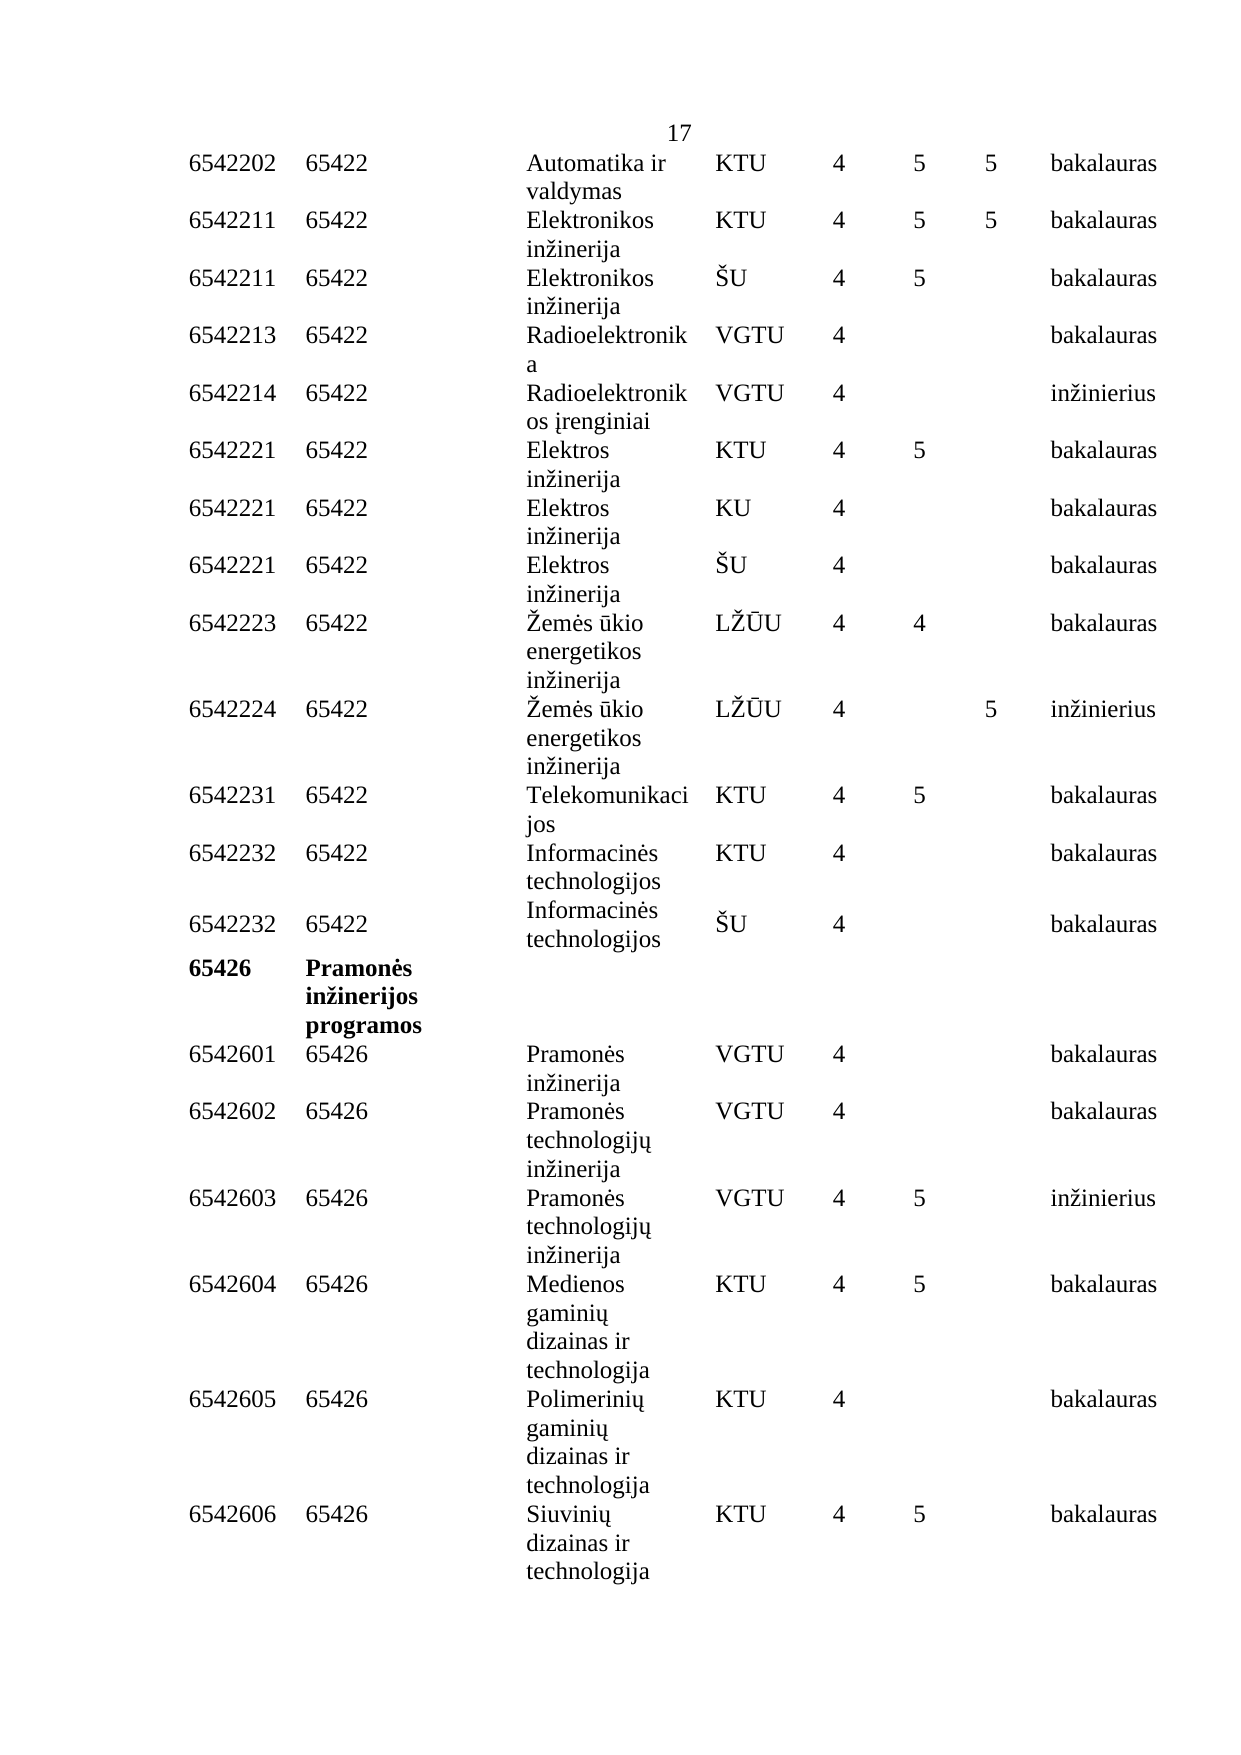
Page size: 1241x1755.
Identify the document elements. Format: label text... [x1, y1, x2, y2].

table_cell 6542605 [177, 1384, 294, 1499]
table_cell [973, 378, 1039, 435]
table_cell 4 [821, 694, 902, 780]
table_cell [1197, 435, 1202, 493]
table_cell [1197, 1499, 1202, 1585]
table_cell VGTU [704, 1039, 821, 1096]
table_cell 65422 [294, 694, 515, 780]
table_cell [704, 953, 821, 1039]
table_cell 5 [973, 694, 1039, 780]
table_cell bakalauras [1039, 1384, 1197, 1499]
table_cell [902, 550, 973, 608]
table_cell Telekomunikacijos [515, 780, 704, 838]
table_cell [973, 780, 1039, 838]
table_cell 65422 [294, 205, 515, 263]
table_cell [973, 320, 1039, 378]
table_cell [902, 493, 973, 550]
table_cell [1202, 1096, 1207, 1183]
table_cell VGTU [704, 1096, 821, 1183]
table_cell bakalauras [1039, 320, 1197, 378]
table_cell bakalauras [1039, 205, 1197, 263]
table_cell [1202, 694, 1207, 780]
table_cell 6542221 [177, 493, 294, 550]
table_cell 4 [821, 1269, 902, 1384]
table_cell [1197, 1183, 1202, 1269]
table_cell 6542221 [177, 550, 294, 608]
table_cell 65422 [294, 320, 515, 378]
table_cell Pramonės inžinerijos programos [294, 953, 515, 1039]
table_cell [1202, 780, 1207, 838]
table_cell KTU [704, 780, 821, 838]
table_cell bakalauras [1039, 263, 1197, 320]
table_cell 65422 [294, 550, 515, 608]
table_cell Elektros inžinerija [515, 435, 704, 493]
table_cell [973, 1039, 1039, 1096]
table_cell [973, 435, 1039, 493]
table_cell [1202, 1384, 1207, 1499]
table_cell 65422 [294, 608, 515, 694]
table_cell [973, 263, 1039, 320]
table_cell [1197, 608, 1202, 694]
table_cell [902, 378, 973, 435]
table_cell [515, 953, 704, 1039]
table_cell bakalauras [1039, 550, 1197, 608]
table_cell 4 [821, 550, 902, 608]
table_cell KTU [704, 1269, 821, 1384]
table_cell [973, 1183, 1039, 1269]
table_cell 65426 [177, 953, 294, 1039]
table_cell [1039, 953, 1197, 1039]
table_cell Medienos gaminių dizainas ir technologija [515, 1269, 704, 1384]
table_cell [1202, 895, 1207, 953]
table_cell bakalauras [1039, 838, 1197, 895]
table_cell 4 [821, 435, 902, 493]
table_cell 6542602 [177, 1096, 294, 1183]
table_cell bakalauras [1039, 1499, 1197, 1585]
table_cell Žemės ūkio energetikos inžinerija [515, 608, 704, 694]
table_cell [1197, 1096, 1202, 1183]
table_cell bakalauras [1039, 1039, 1197, 1096]
table_cell 4 [821, 320, 902, 378]
table_cell VGTU [704, 1183, 821, 1269]
table_cell 4 [821, 1183, 902, 1269]
table_cell 5 [902, 1499, 973, 1585]
table_cell inžinierius [1039, 378, 1197, 435]
table_cell 4 [902, 608, 973, 694]
table_cell [1202, 953, 1207, 1039]
table_cell 65426 [294, 1183, 515, 1269]
table_cell [1202, 435, 1207, 493]
table_cell [973, 953, 1039, 1039]
table_cell [973, 493, 1039, 550]
table_cell 5 [902, 435, 973, 493]
table_cell ŠU [704, 263, 821, 320]
table_cell KTU [704, 205, 821, 263]
table_cell 65422 [294, 838, 515, 895]
table_cell 6542213 [177, 320, 294, 378]
table_cell [973, 608, 1039, 694]
table_cell 5 [973, 205, 1039, 263]
table_cell [1197, 320, 1202, 378]
table_cell [1197, 953, 1202, 1039]
table_cell bakalauras [1039, 148, 1197, 205]
table_cell [1202, 263, 1207, 320]
table_cell Elektronikos inžinerija [515, 205, 704, 263]
table_cell [1202, 205, 1207, 263]
table_cell [1202, 1183, 1207, 1269]
table_cell 65426 [294, 1039, 515, 1096]
table_cell 65422 [294, 895, 515, 953]
table_cell Pramonės technologijų inžinerija [515, 1096, 704, 1183]
table_cell ŠU [704, 550, 821, 608]
table_cell 5 [902, 1269, 973, 1384]
table_cell 5 [973, 148, 1039, 205]
table_cell [902, 838, 973, 895]
table_cell [1197, 838, 1202, 895]
table_cell [1202, 148, 1207, 205]
table_cell 6542232 [177, 895, 294, 953]
table_cell 6542603 [177, 1183, 294, 1269]
table_cell 65426 [294, 1269, 515, 1384]
table_cell [902, 953, 973, 1039]
table_cell 6542231 [177, 780, 294, 838]
table_cell 4 [821, 493, 902, 550]
table_cell bakalauras [1039, 435, 1197, 493]
table_cell ŠU [704, 895, 821, 953]
table_cell Automatika ir valdymas [515, 148, 704, 205]
table_cell [1202, 1269, 1207, 1384]
table_cell inžinierius [1039, 1183, 1197, 1269]
table_cell [1202, 320, 1207, 378]
table_cell 6542221 [177, 435, 294, 493]
table_cell [973, 1499, 1039, 1585]
table_cell KTU [704, 1499, 821, 1585]
table_cell bakalauras [1039, 1096, 1197, 1183]
table_cell VGTU [704, 378, 821, 435]
table_cell Elektros inžinerija [515, 493, 704, 550]
table_cell [902, 320, 973, 378]
table_cell 4 [821, 838, 902, 895]
table_cell 4 [821, 1384, 902, 1499]
table_cell Pramonės technologijų inžinerija [515, 1183, 704, 1269]
table_cell 4 [821, 148, 902, 205]
table_cell [1197, 780, 1202, 838]
table_cell [1197, 1384, 1202, 1499]
table_cell bakalauras [1039, 608, 1197, 694]
table_cell [902, 694, 973, 780]
table_cell Informacinės technologijos [515, 895, 704, 953]
table_cell 4 [821, 895, 902, 953]
table_cell bakalauras [1039, 780, 1197, 838]
table_cell 6542202 [177, 148, 294, 205]
table_cell 6542606 [177, 1499, 294, 1585]
table_cell 6542211 [177, 205, 294, 263]
table_cell [973, 1384, 1039, 1499]
table_cell 6542224 [177, 694, 294, 780]
table_cell [1197, 493, 1202, 550]
table_cell KTU [704, 148, 821, 205]
table_cell [821, 953, 902, 1039]
table_cell 65422 [294, 493, 515, 550]
table_cell 65422 [294, 435, 515, 493]
table_cell inžinierius [1039, 694, 1197, 780]
table_cell 6542211 [177, 263, 294, 320]
table_cell [1202, 493, 1207, 550]
table_cell 4 [821, 1039, 902, 1096]
table_cell [902, 1039, 973, 1096]
table_cell 65426 [294, 1384, 515, 1499]
table_cell bakalauras [1039, 895, 1197, 953]
table_cell 6542601 [177, 1039, 294, 1096]
table_cell 4 [821, 205, 902, 263]
table_cell [1202, 1499, 1207, 1585]
table_cell Polimerinių gaminių dizainas ir technologija [515, 1384, 704, 1499]
table_cell LŽŪU [704, 694, 821, 780]
table_cell 4 [821, 608, 902, 694]
table_cell KTU [704, 1384, 821, 1499]
table_cell [973, 1269, 1039, 1384]
table_cell LŽŪU [704, 608, 821, 694]
table_cell [1197, 148, 1202, 205]
table_cell 4 [821, 780, 902, 838]
table_cell Informacinės technologijos [515, 838, 704, 895]
table_cell [1197, 1269, 1202, 1384]
table_cell [902, 1384, 973, 1499]
table_cell [1197, 205, 1202, 263]
table_cell Elektros inžinerija [515, 550, 704, 608]
table_cell 65422 [294, 148, 515, 205]
table_cell [1202, 378, 1207, 435]
table_cell 5 [902, 263, 973, 320]
table_cell 4 [821, 263, 902, 320]
table_cell [973, 895, 1039, 953]
table_cell 4 [821, 1096, 902, 1183]
table_cell 5 [902, 1183, 973, 1269]
table_cell Radioelektronikos įrenginiai [515, 378, 704, 435]
table_cell 6542223 [177, 608, 294, 694]
table_cell 65422 [294, 263, 515, 320]
table_cell KU [704, 493, 821, 550]
table_cell [1197, 895, 1202, 953]
table_cell 5 [902, 205, 973, 263]
table_cell [1197, 550, 1202, 608]
table_cell 5 [902, 148, 973, 205]
table_cell [1197, 694, 1202, 780]
table_cell [973, 838, 1039, 895]
table_cell 6542232 [177, 838, 294, 895]
table_cell 65426 [294, 1096, 515, 1183]
table_cell [1202, 838, 1207, 895]
table_cell [1197, 1039, 1202, 1096]
table_cell Žemės ūkio energetikos inžinerija [515, 694, 704, 780]
table_cell bakalauras [1039, 1269, 1197, 1384]
table_cell 65422 [294, 780, 515, 838]
table_cell 5 [902, 780, 973, 838]
table_cell 65422 [294, 378, 515, 435]
table_cell Siuvinių dizainas ir technologija [515, 1499, 704, 1585]
table_cell KTU [704, 435, 821, 493]
table_cell bakalauras [1039, 493, 1197, 550]
table_cell KTU [704, 838, 821, 895]
table_cell [1197, 263, 1202, 320]
table_cell Elektronikos inžinerija [515, 263, 704, 320]
table_cell [1202, 1039, 1207, 1096]
table_cell 6542604 [177, 1269, 294, 1384]
table_cell Pramonės inžinerija [515, 1039, 704, 1096]
table_cell Radioelektronika [515, 320, 704, 378]
table_cell [902, 1096, 973, 1183]
table_cell [1197, 378, 1202, 435]
table_cell 6542214 [177, 378, 294, 435]
table_cell [973, 1096, 1039, 1183]
table_cell [902, 895, 973, 953]
table_cell 65426 [294, 1499, 515, 1585]
table_cell VGTU [704, 320, 821, 378]
table_cell [973, 550, 1039, 608]
table_cell [1202, 550, 1207, 608]
table_cell [1202, 608, 1207, 694]
table_cell 4 [821, 378, 902, 435]
table_cell 4 [821, 1499, 902, 1585]
